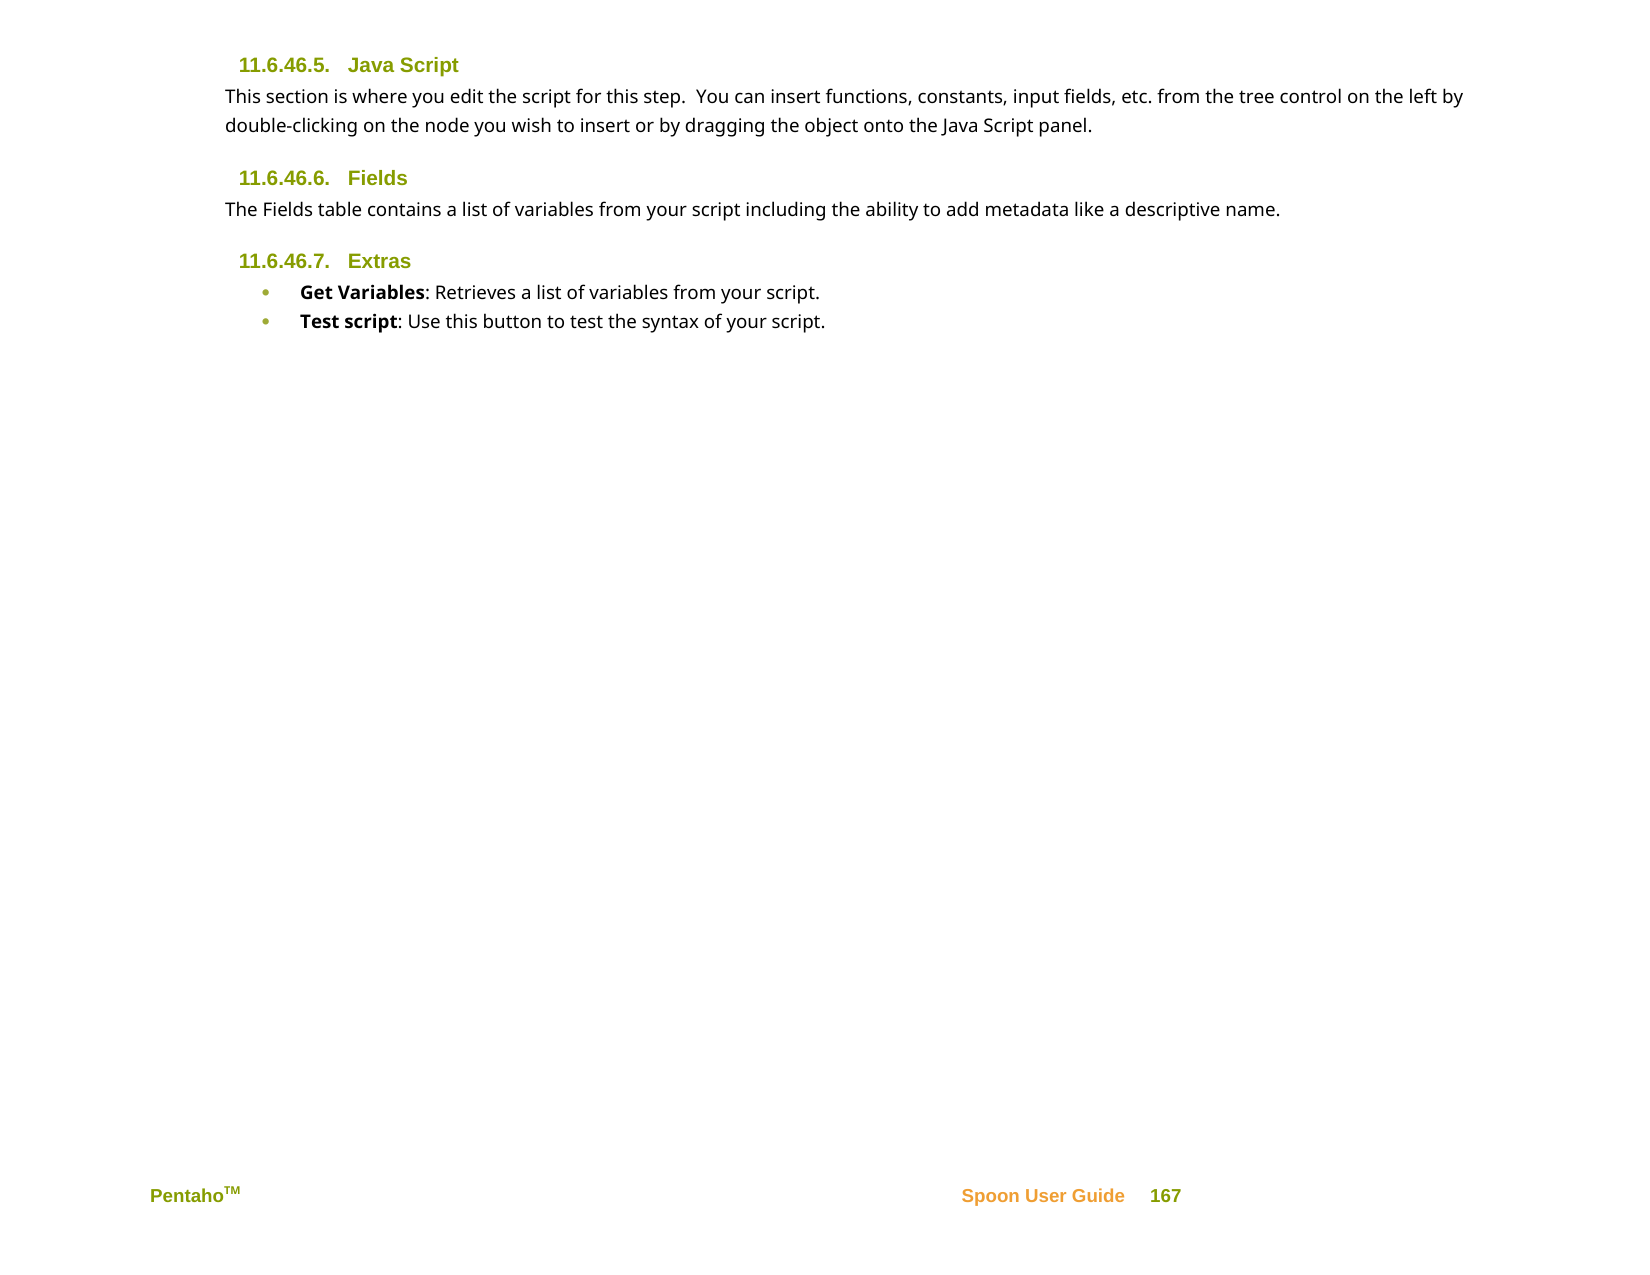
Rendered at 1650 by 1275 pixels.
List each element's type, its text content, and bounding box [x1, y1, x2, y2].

list Test script: Use this button to test the syntax of your script. [262, 306, 1500, 335]
subtitle Java Script [239, 45, 1500, 80]
list Get Variables: Retrieves a list of variables from your script. [262, 276, 1500, 306]
text This section is where you edit the script for this step. You can insert functions, constants, input fields, etc. from the tree control on the left by double-clicking on the node you wish to insert or by dragging the object onto the Java Script panel. [225, 80, 1500, 139]
subtitle Fields [239, 158, 1500, 192]
subtitle Extras [239, 241, 1500, 276]
text The Fields table contains a list of variables from your script including the ability to add metadata like a descriptive name. [225, 193, 1500, 222]
